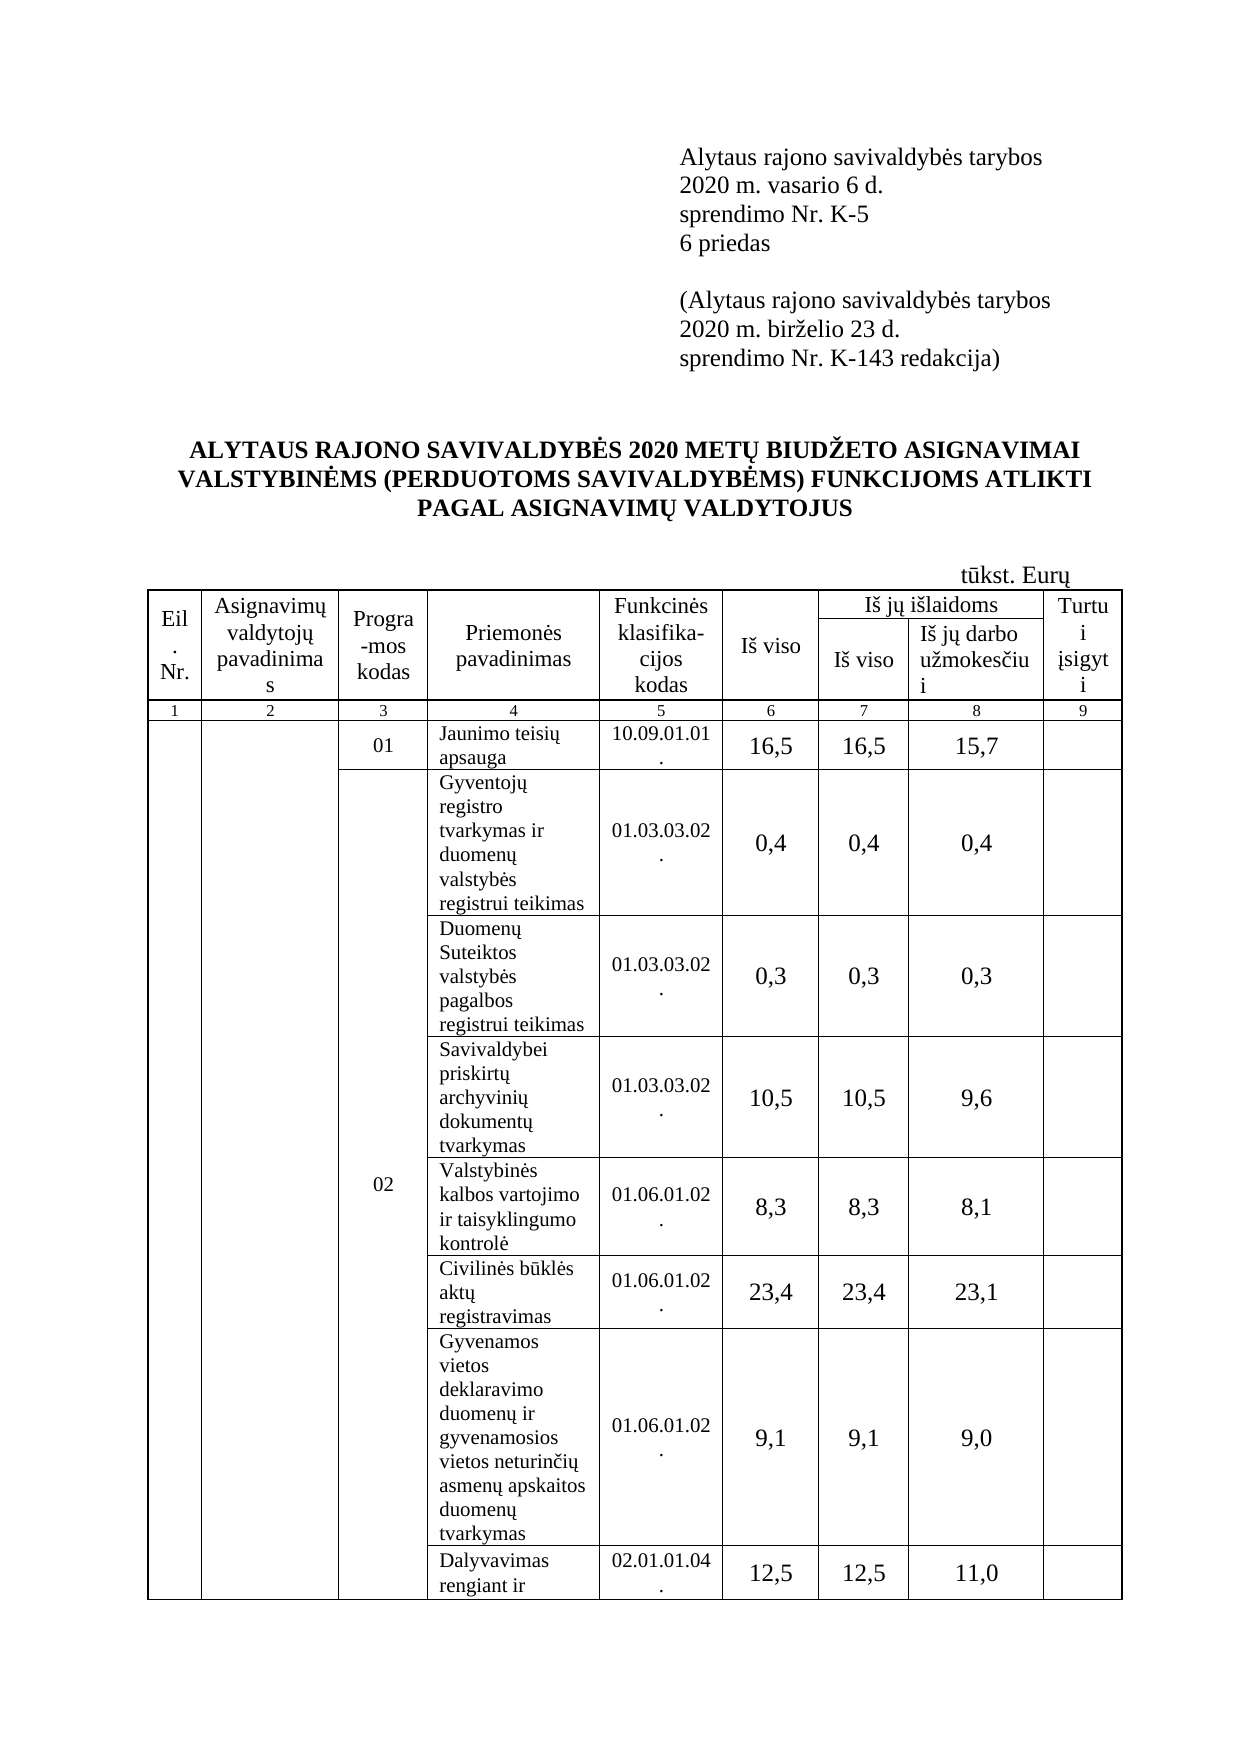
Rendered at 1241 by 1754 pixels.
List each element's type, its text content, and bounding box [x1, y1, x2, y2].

table_cell 01 [339, 721, 427, 769]
table_cell 10,5 [819, 1037, 908, 1157]
table_cell [599, 560, 723, 589]
table_cell 0,4 [909, 770, 1043, 914]
table_cell [148, 560, 201, 589]
table_cell [723, 560, 818, 589]
table_cell 01.03.03.02. [600, 1037, 722, 1157]
table_cell 16,5 [723, 721, 818, 769]
table_cell 12,5 [819, 1546, 908, 1598]
table_cell Duomenų Suteiktos valstybės pagalbos registrui teikimas [428, 916, 599, 1036]
text sprendimo Nr. K-5 [148, 199, 1122, 228]
table_cell 9 [1044, 701, 1121, 720]
table_cell [1044, 916, 1121, 1036]
table_cell Dalyvavimas rengiant ir [428, 1546, 599, 1598]
table_cell 23,4 [819, 1256, 908, 1328]
table_cell [201, 528, 339, 560]
table_cell 8 [909, 701, 1043, 720]
table_cell 15,7 [909, 721, 1043, 769]
table_cell Gyventojų registro tvarkymas ir duomenų valstybės registrui teikimas [428, 770, 599, 914]
table_cell tūkst. Eurų [909, 560, 1122, 589]
table_cell [723, 528, 818, 560]
table_cell [819, 528, 909, 560]
table_cell 4 [428, 701, 599, 720]
text Alytaus rajono savivaldybės tarybos [148, 142, 1122, 170]
table_cell 9,1 [723, 1329, 818, 1545]
table_cell [599, 528, 723, 560]
table_cell [819, 560, 909, 589]
table_cell 12,5 [723, 1546, 818, 1598]
table_cell Asignavimų valdytojų pavadinimas [202, 591, 338, 699]
table_cell 23,4 [723, 1256, 818, 1328]
table_cell Progra-mos kodas [339, 591, 427, 699]
table_cell 02 [339, 770, 427, 1598]
table_cell 8,1 [909, 1158, 1043, 1254]
text (Alytaus rajono savivaldybės tarybos [148, 285, 1122, 314]
table_cell 0,3 [723, 916, 818, 1036]
table_cell [1044, 770, 1121, 914]
table_cell Funkcinės klasifika-cijos kodas [600, 591, 722, 699]
table_cell Valstybinės kalbos vartojimo ir taisyklingumo kontrolė [428, 1158, 599, 1254]
table_cell 01.06.01.02. [600, 1158, 722, 1254]
table_cell [909, 528, 1044, 560]
table_header ALYTAUS RAJONO SAVIVALDYBĖS 2020 METŲ BIUDŽETO ASIGNAVIMAI VALSTYBINĖMS (PERDUOTOMS SAVIVALDYBĖMS) FUNKCIJOMS ATLIKTI PAGAL ASIGNAVIMŲ VALDYTOJUS [148, 429, 1122, 528]
table_cell 10,5 [723, 1037, 818, 1157]
table_cell [202, 721, 338, 1598]
table_cell 01.06.01.02. [600, 1256, 722, 1328]
table_cell [428, 528, 599, 560]
table_cell [339, 560, 428, 589]
table_cell Savivaldybei priskirtų archyvinių dokumentų tvarkymas [428, 1037, 599, 1157]
table_cell 9,1 [819, 1329, 908, 1545]
table_cell 9,6 [909, 1037, 1043, 1157]
table_cell [1044, 528, 1122, 560]
table_cell 7 [819, 701, 908, 720]
table_cell [149, 721, 201, 1598]
table_cell 01.06.01.02. [600, 1329, 722, 1545]
table_cell 01.03.03.02. [600, 770, 722, 914]
table_cell Iš jų išlaidoms [819, 591, 1043, 618]
table_cell 02.01.01.04. [600, 1546, 722, 1598]
table_cell Turtui įsigyti [1044, 591, 1121, 699]
table_cell [1044, 1158, 1121, 1254]
table_cell [1044, 721, 1121, 769]
table_cell 5 [600, 701, 722, 720]
table_cell 9,0 [909, 1329, 1043, 1545]
table_cell Eil. Nr. [149, 591, 201, 699]
table_cell [148, 528, 201, 560]
table_cell Iš viso [723, 591, 818, 699]
table_cell Iš jų darbo užmokesčiui [909, 619, 1043, 699]
table_cell Iš viso [819, 619, 908, 699]
text 2020 m. birželio 23 d. [148, 314, 1122, 343]
table_cell [201, 560, 339, 589]
table_cell [1044, 1256, 1121, 1328]
table_cell 23,1 [909, 1256, 1043, 1328]
table_cell 8,3 [819, 1158, 908, 1254]
table_cell Civilinės būklės aktų registravimas [428, 1256, 599, 1328]
table_cell 0,3 [819, 916, 908, 1036]
table_cell 11,0 [909, 1546, 1043, 1598]
table_cell 6 [723, 701, 818, 720]
table_cell 0,3 [909, 916, 1043, 1036]
table_cell [1044, 1329, 1121, 1545]
text 6 priedas [148, 228, 1122, 257]
table_cell Jaunimo teisių apsauga [428, 721, 599, 769]
table_cell 10.09.01.01. [600, 721, 722, 769]
table_cell 0,4 [819, 770, 908, 914]
table_cell 8,3 [723, 1158, 818, 1254]
table_cell Priemonės pavadinimas [428, 591, 599, 699]
text sprendimo Nr. K-143 redakcija) [148, 343, 1122, 372]
table_cell 16,5 [819, 721, 908, 769]
table_cell 2 [202, 701, 338, 720]
table_cell [428, 560, 599, 589]
table_cell 01.03.03.02. [600, 916, 722, 1036]
table_cell 3 [339, 701, 427, 720]
table_cell 0,4 [723, 770, 818, 914]
table_cell [1044, 1546, 1121, 1598]
table_cell [1044, 1037, 1121, 1157]
table_cell Gyvenamos vietos deklaravimo duomenų ir gyvenamosios vietos neturinčių asmenų apskaitos duomenų tvarkymas [428, 1329, 599, 1545]
table_cell 1 [149, 701, 201, 720]
table_cell [339, 528, 428, 560]
text 2020 m. vasario 6 d. [148, 170, 1122, 199]
